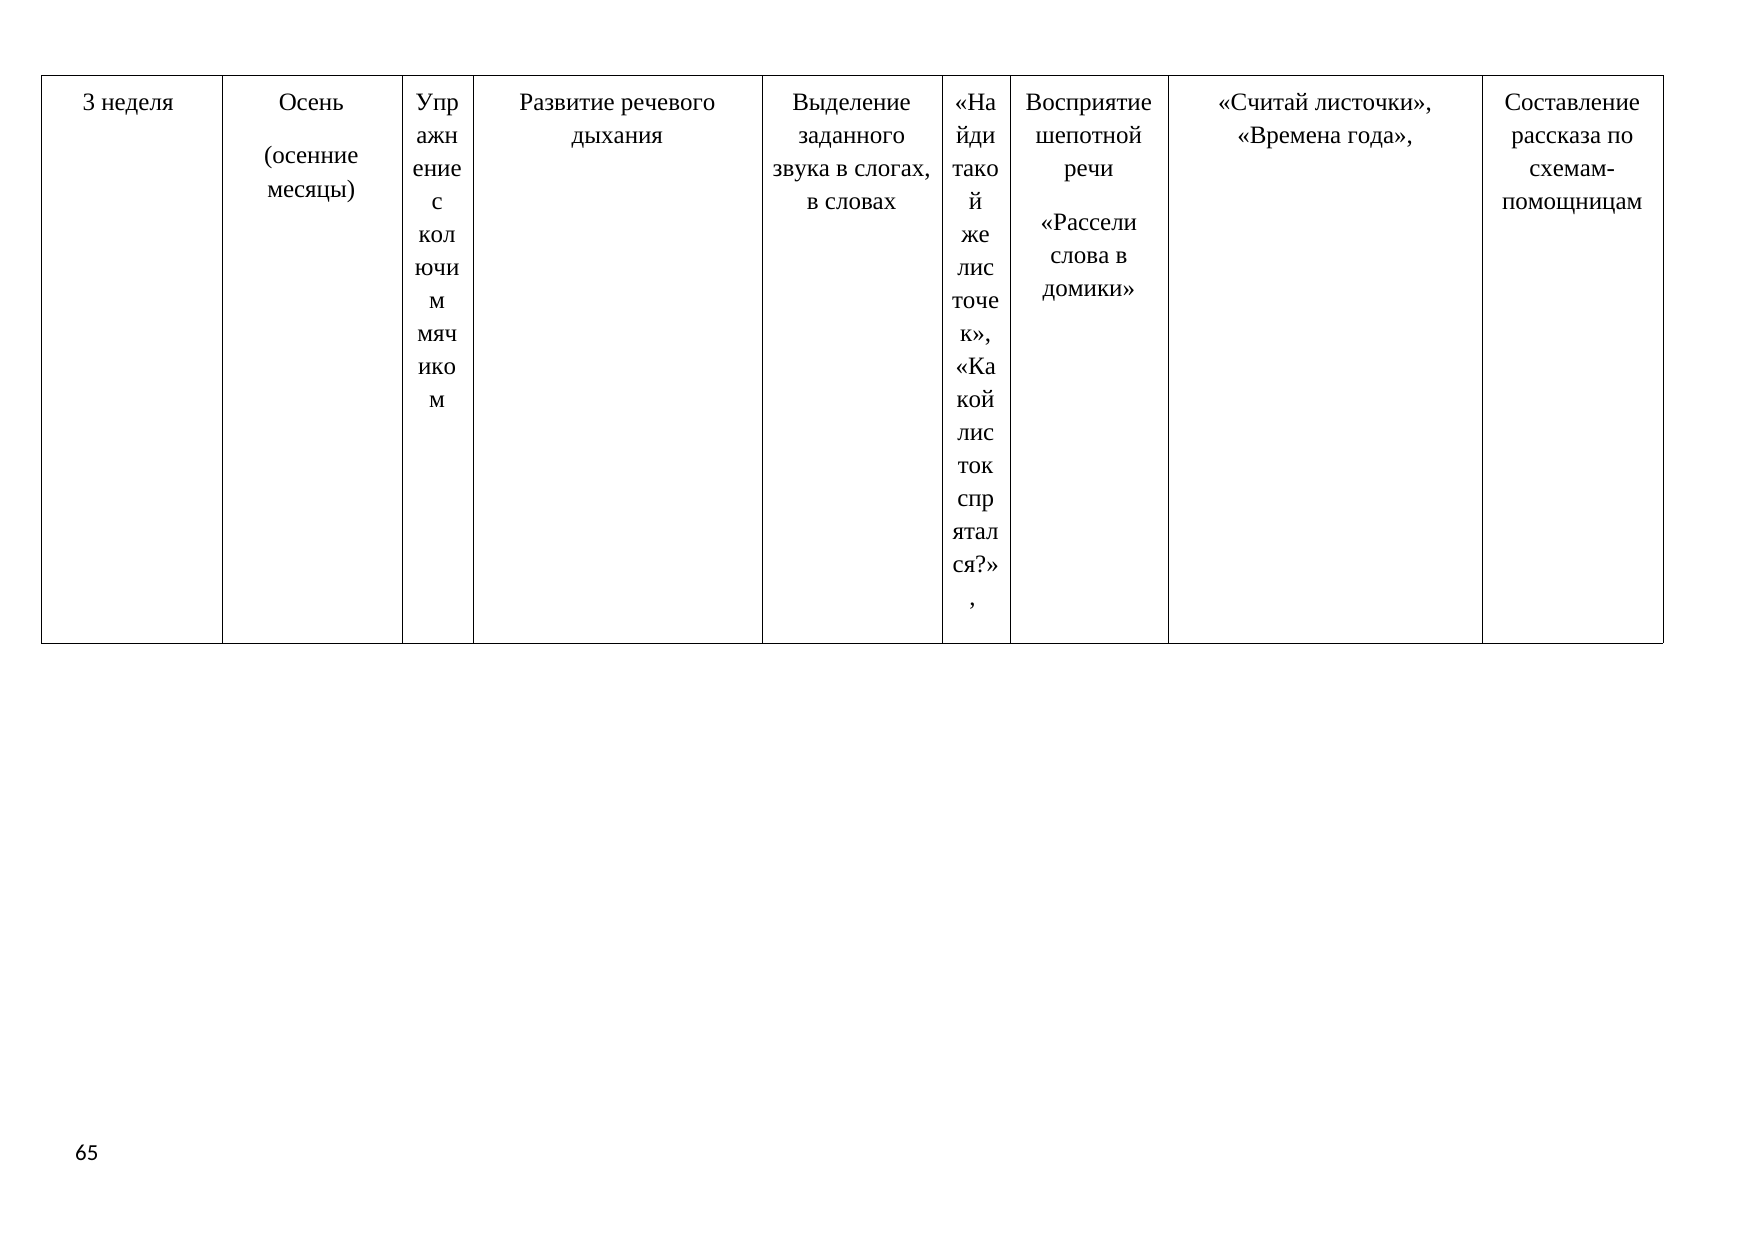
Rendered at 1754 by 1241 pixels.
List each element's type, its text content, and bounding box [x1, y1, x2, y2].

table_cell Восприятие шепотной речи «Рассели слова в домики» [1011, 76, 1168, 643]
table_cell Развитие речевого дыхания [474, 76, 762, 643]
table_cell Составление рассказа по схемам-помощницам [1483, 76, 1663, 643]
table_cell 3 неделя [42, 76, 222, 643]
table_cell Осень (осенние месяцы) [223, 76, 402, 643]
table_cell «Найди такой же листочек», «Какой листок спрятался?», [943, 76, 1010, 643]
table_cell «Считай листочки», «Времена года», [1169, 76, 1482, 643]
table_cell Выделение заданного звука в слогах, в словах [763, 76, 942, 643]
table_cell Упражнение с колючим мячиком [403, 76, 473, 643]
